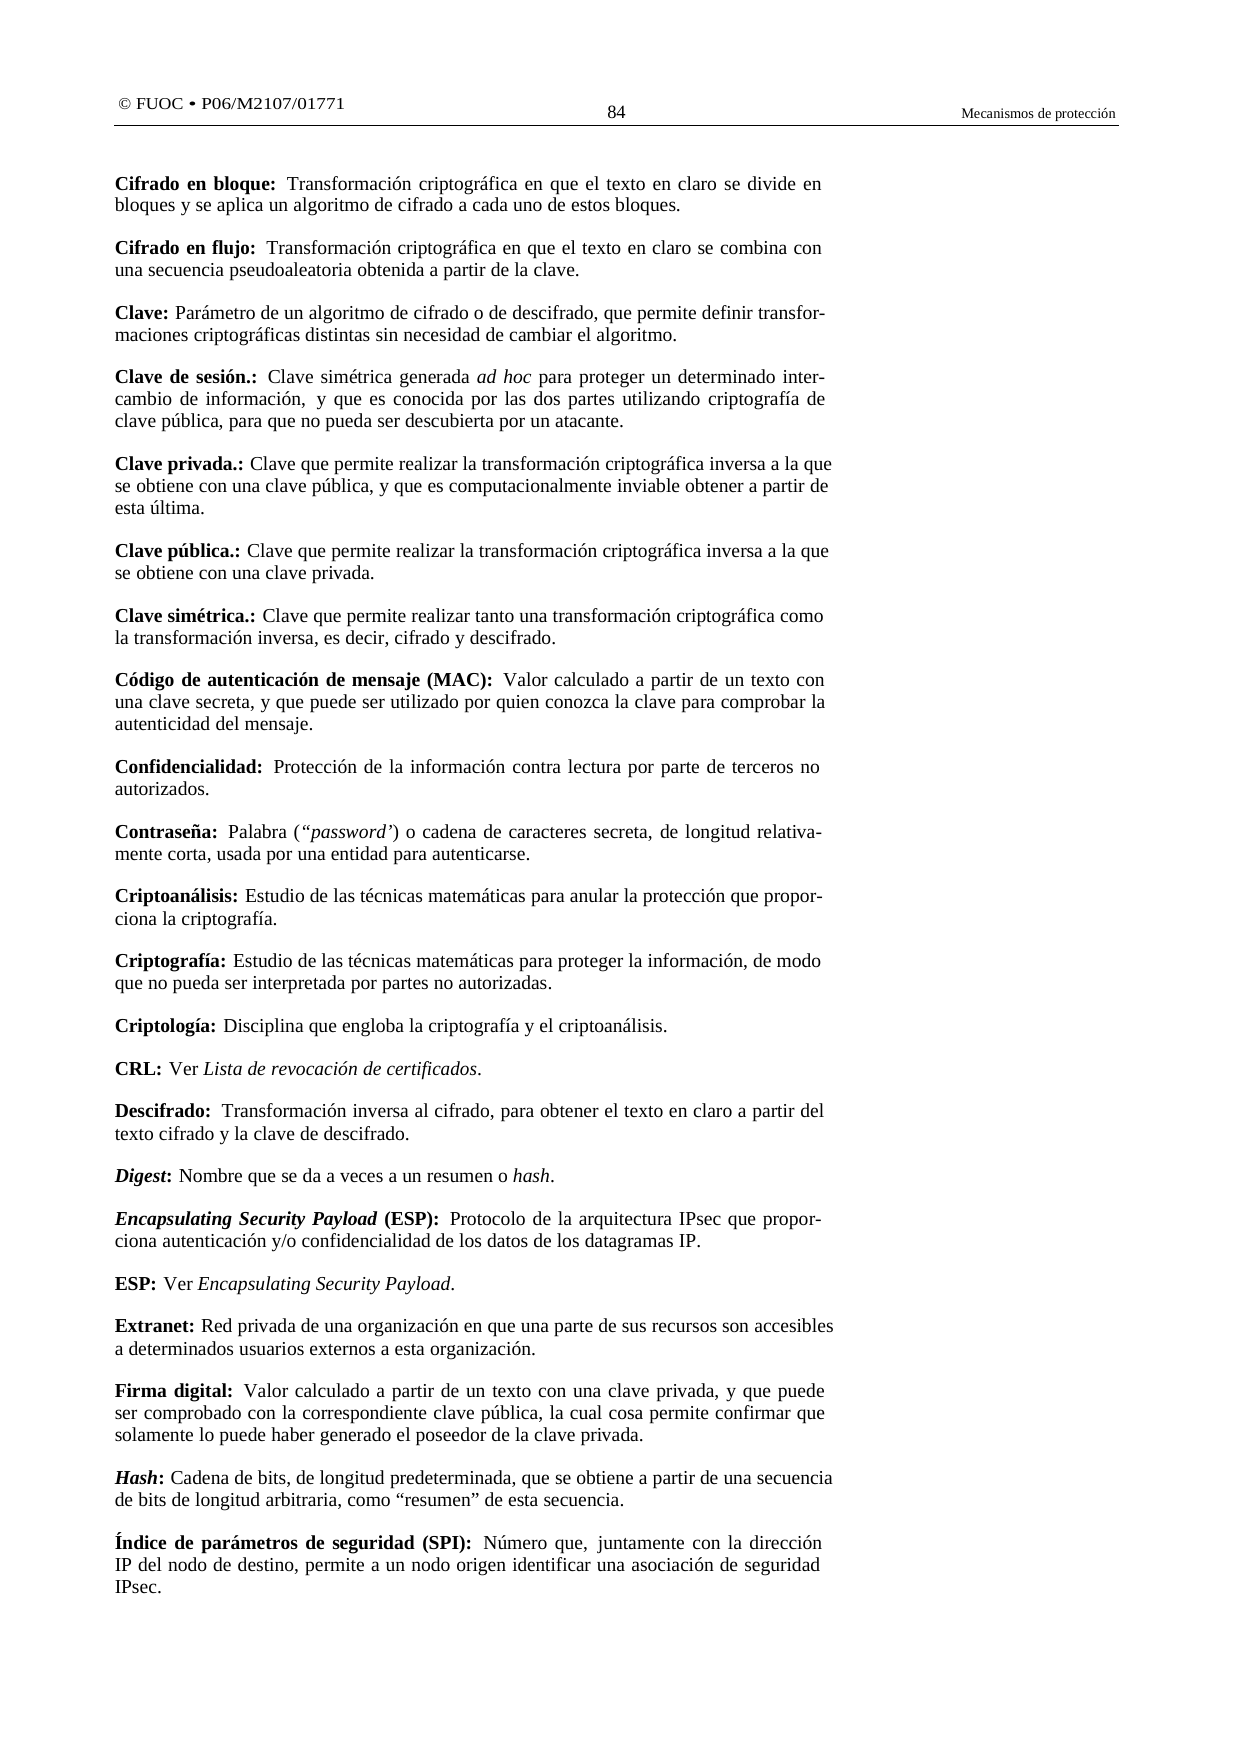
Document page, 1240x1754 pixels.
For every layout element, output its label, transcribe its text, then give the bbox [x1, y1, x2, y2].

text Clave simétrica.: Clave que permite realizar tanto una transformación criptográfica como [114, 604, 1131, 626]
text Criptografía: Estudio de las técnicas matemáticas para proteger la información, de modo que no pueda ser interpretada por partes no autorizadas. [114, 950, 841, 994]
text Extranet: Red privada de una organización en que una parte de sus recursos son accesibles [114, 1315, 1131, 1337]
text Cifrado en flujo: Transformación criptográfica en que el texto en claro se combina con una secuencia pseudoaleatoria obtenida a partir de la clave. [114, 237, 841, 281]
text Digest: Nombre que se da a veces a un resumen o hash. [114, 1165, 1131, 1187]
text Clave de sesión.: Clave simétrica generada ad hoc para proteger un determinado inter- cambio de información, y que es conocida por las dos partes utilizando criptografía de clave pública, para que no pueda ser descubierta por un atacante. [114, 366, 825, 432]
text la transformación inversa, es decir, cifrado y descifrado. [114, 626, 1131, 648]
text Confidencialidad: Protección de la información contra lectura por parte de terceros no autorizados. [114, 756, 841, 800]
text Clave: Parámetro de un algoritmo de cifrado o de descifrado, que permite definir transfor- maciones criptográficas distintas sin necesidad de cambiar el algoritmo. [114, 302, 841, 346]
text Descifrado: Transformación inversa al cifrado, para obtener el texto en claro a partir del texto cifrado y la clave de descifrado. [114, 1100, 841, 1144]
text Cifrado en bloque: Transformación criptográfica en que el texto en claro se divide en [114, 174, 1131, 194]
text Contraseña: Palabra (“password’) o cadena de caracteres secreta, de longitud relativa- mente corta, usada por una entidad para autenticarse. [114, 821, 841, 864]
text Código de autenticación de mensaje (MAC): Valor calculado a partir de un texto con una clave secreta, y que puede ser utilizado por quien conozca la clave para comprobar la autenticidad del mensaje. [114, 669, 825, 735]
text Criptoanálisis: Estudio de las técnicas matemáticas para anular la protección que propor- ciona la criptografía. [114, 885, 841, 929]
text Clave privada.: Clave que permite realizar la transformación criptográfica inversa a la que [114, 453, 1131, 475]
text IP del nodo de destino, permite a un nodo origen identificar una asociación de seguridad [114, 1554, 1131, 1576]
text © FUOC • P06/M2107/01771 [118, 95, 351, 113]
text Firma digital: Valor calculado a partir de un texto con una clave privada, y que puede ser comprobado con la correspondiente clave pública, la cual cosa permite confirmar que solamente lo puede haber generado el poseedor de la clave privada. [114, 1380, 825, 1446]
text Hash: Cadena de bits, de longitud predeterminada, que se obtiene a partir de una secuencia de bits de longitud arbitraria, como “resumen” de esta secuencia. [114, 1467, 841, 1511]
text IPsec. [114, 1576, 1131, 1598]
text ESP: Ver Encapsulating Security Payload. [114, 1272, 1131, 1294]
text se obtiene con una clave pública, y que es computacionalmente inviable obtener a partir de esta última. [114, 475, 841, 519]
text Clave pública.: Clave que permite realizar la transformación criptográfica inversa a la que se obtiene con una clave privada. [114, 540, 841, 584]
text Criptología: Disciplina que engloba la criptografía y el criptoanálisis. [114, 1015, 1131, 1037]
text bloques y se aplica un algoritmo de cifrado a cada uno de estos bloques. [114, 194, 1131, 216]
text CRL: Ver Lista de revocación de certificados. [114, 1057, 1131, 1079]
text 84 Mecanismos de protección [607, 102, 1131, 123]
text Índice de parámetros de seguridad (SPI): Número que, juntamente con la dirección [114, 1532, 1131, 1553]
text Encapsulating Security Payload (ESP): Protocolo de la arquitectura IPsec que propor- ciona autenticación y/o confidencialidad de los datos de los datagramas IP. [114, 1208, 841, 1252]
text a determinados usuarios externos a esta organización. [114, 1337, 1131, 1359]
